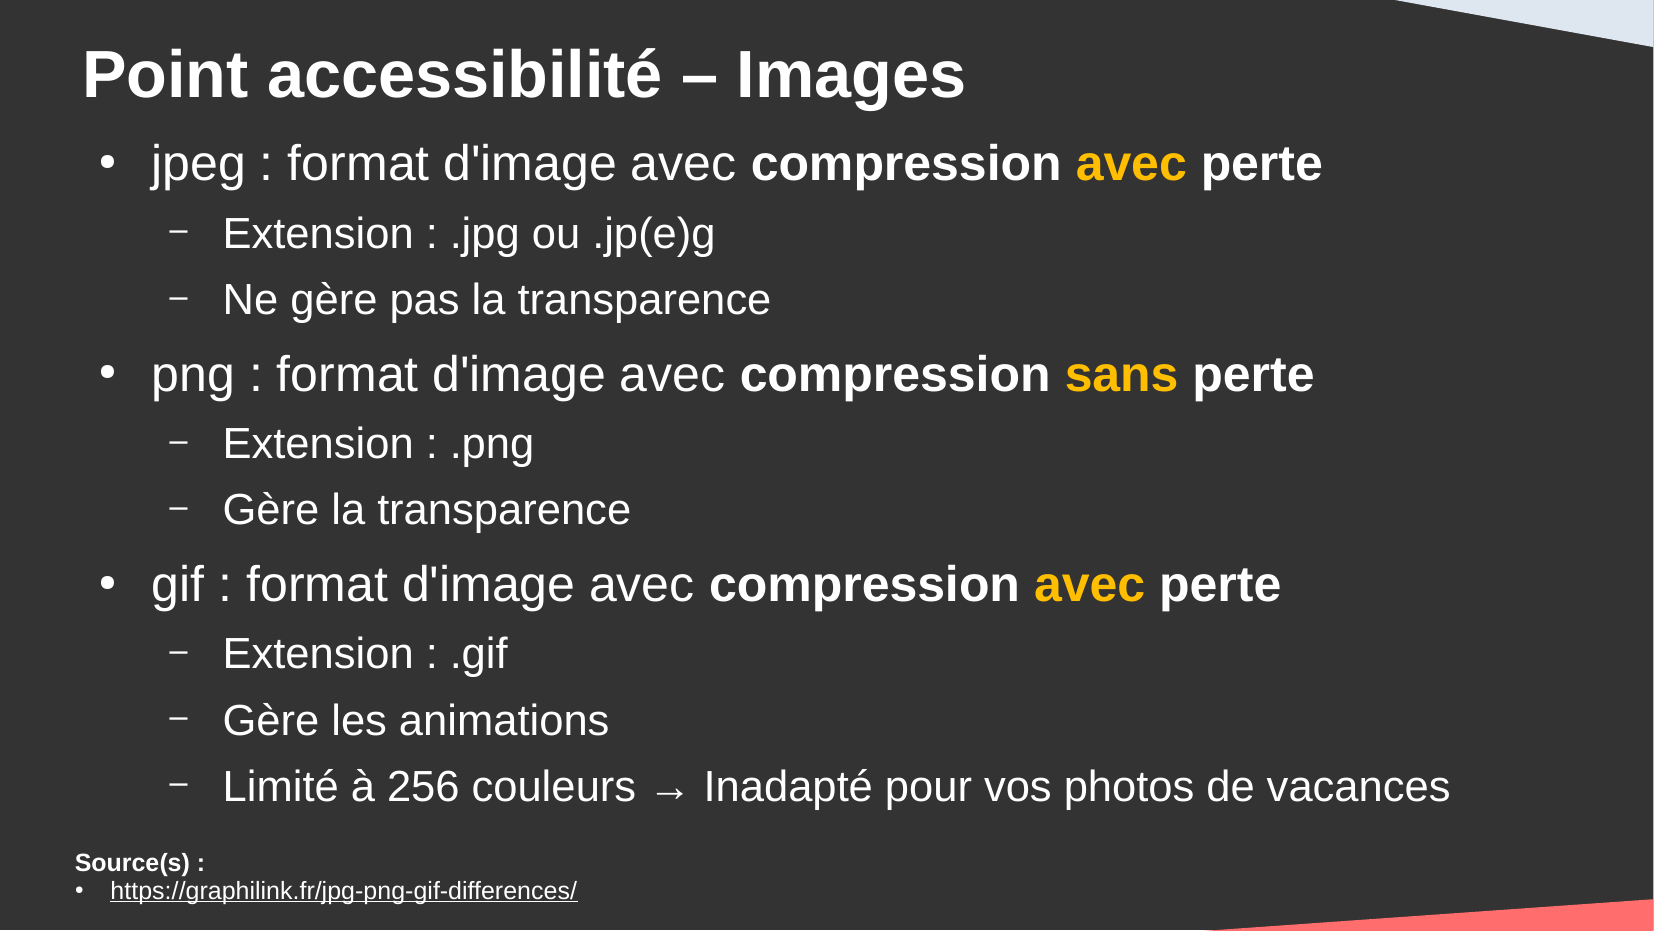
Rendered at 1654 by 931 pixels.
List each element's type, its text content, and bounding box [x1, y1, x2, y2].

text_box [1394, 0, 1654, 48]
text_box Source(s) : https://graphilink.fr/jpg-png-gif-differences/ [60, 841, 1546, 922]
list jpeg : format d'image avec compression avec perte Extension : .jpg ou .jp(e)g Ne gère pas la transparence png : format d'image avec compression sans perte Extension : .png Gère la transparence gif : format d'image avec compression avec perte Extension : .gif Gère les animations Limité à 256 couleurs → Inadapté pour vos photos de vacances [80, 135, 1605, 842]
text_box [1202, 899, 1654, 931]
title Point accessibilité – Images [82, 37, 1571, 122]
